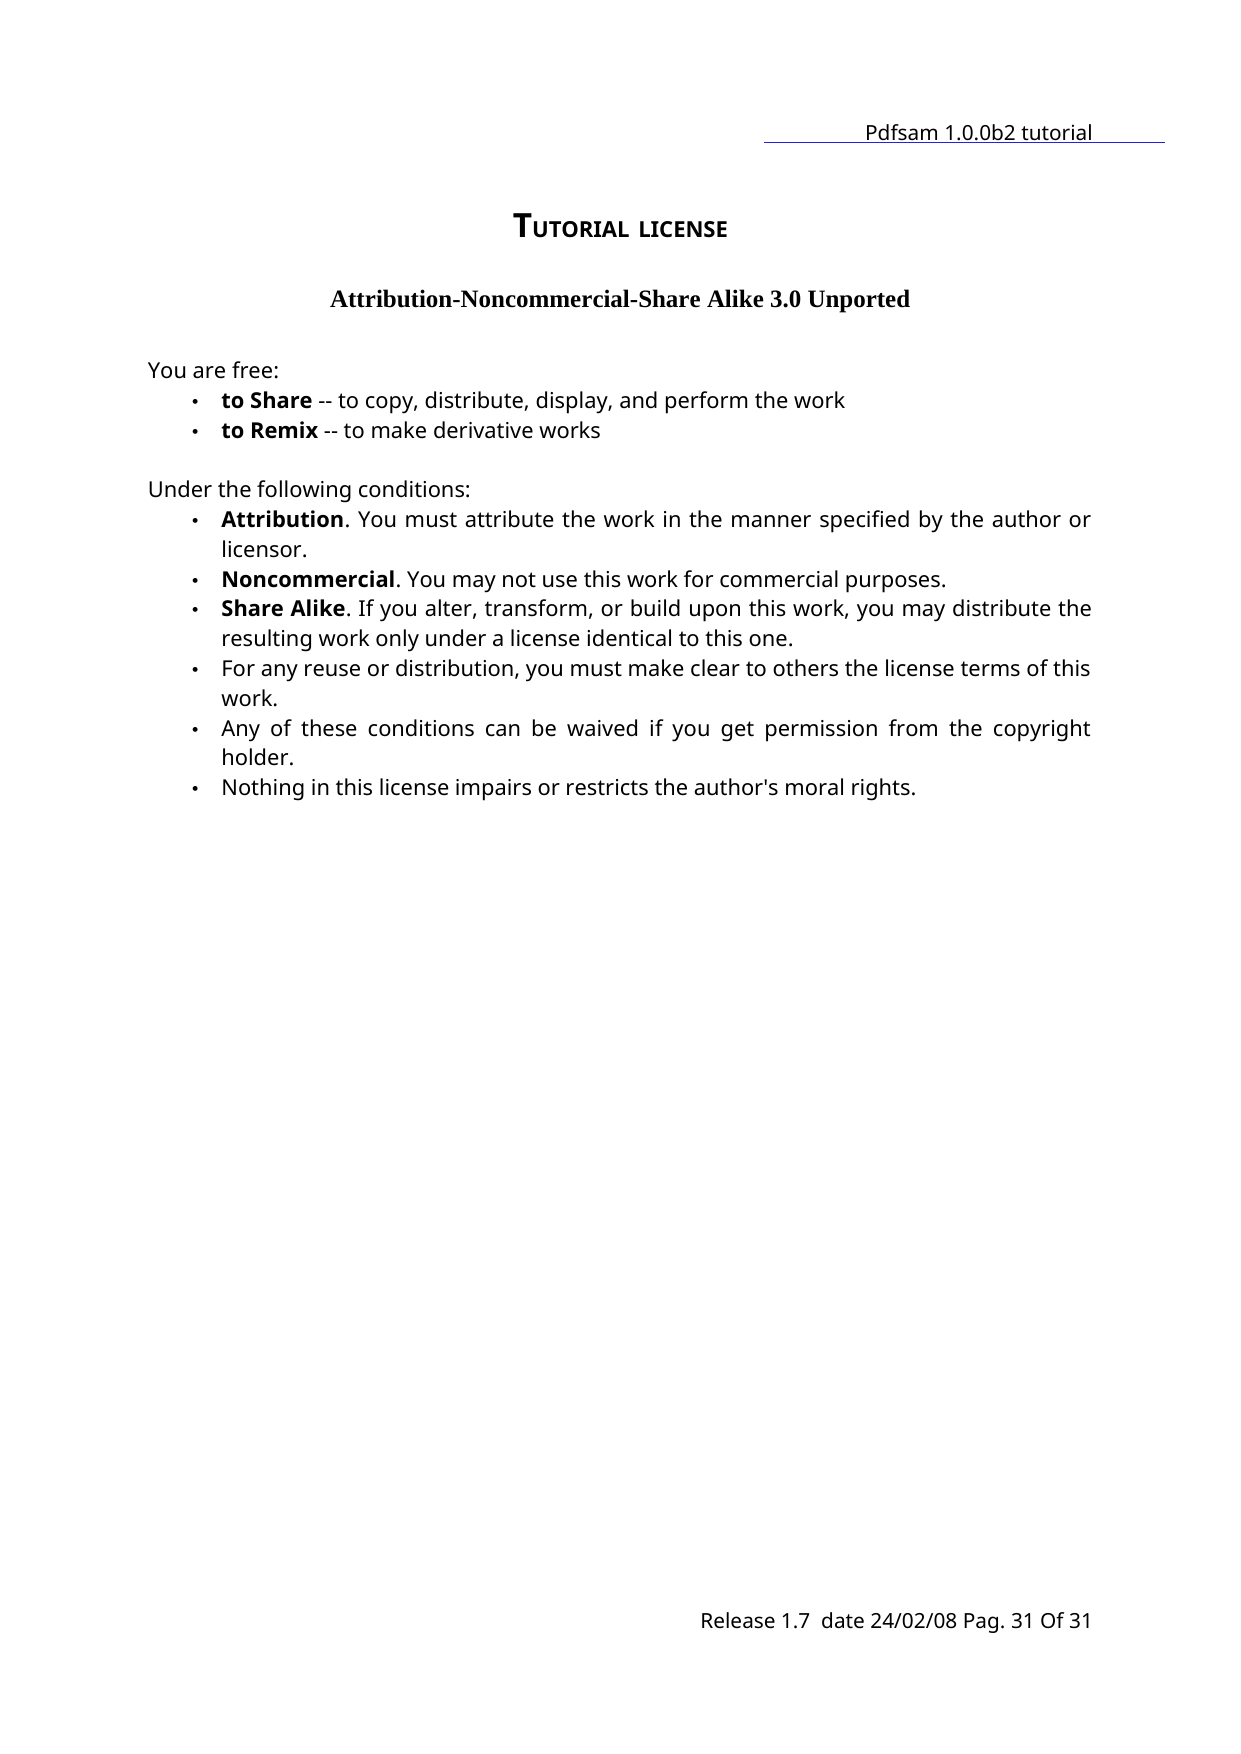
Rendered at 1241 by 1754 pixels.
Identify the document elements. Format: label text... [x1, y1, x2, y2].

list Attribution. You must attribute the work in the manner specified by the author or licensor. [192, 504, 1093, 563]
list to Share -- to copy, distribute, display, and perform the work [192, 385, 1093, 414]
list Any of these conditions can be waived if you get permission from the copyright holder. [192, 712, 1093, 772]
text You are free: [148, 355, 1093, 385]
text Tutorial license [148, 202, 1093, 247]
subtitle Attribution-Noncommercial-Share Alike 3.0 Unported [148, 285, 1093, 313]
list Noncommercial. You may not use this work for commercial purposes. [192, 563, 1093, 593]
list Nothing in this license impairs or restricts the author's moral rights. [192, 772, 1093, 802]
list For any reuse or distribution, you must make clear to others the license terms of this work. [192, 653, 1093, 712]
list to Remix -- to make derivative works [192, 414, 1093, 444]
text Under the following conditions: [148, 474, 1093, 504]
list Share Alike. If you alter, transform, or build upon this work, you may distribute the resulting work only under a license identical to this one. [192, 593, 1093, 653]
